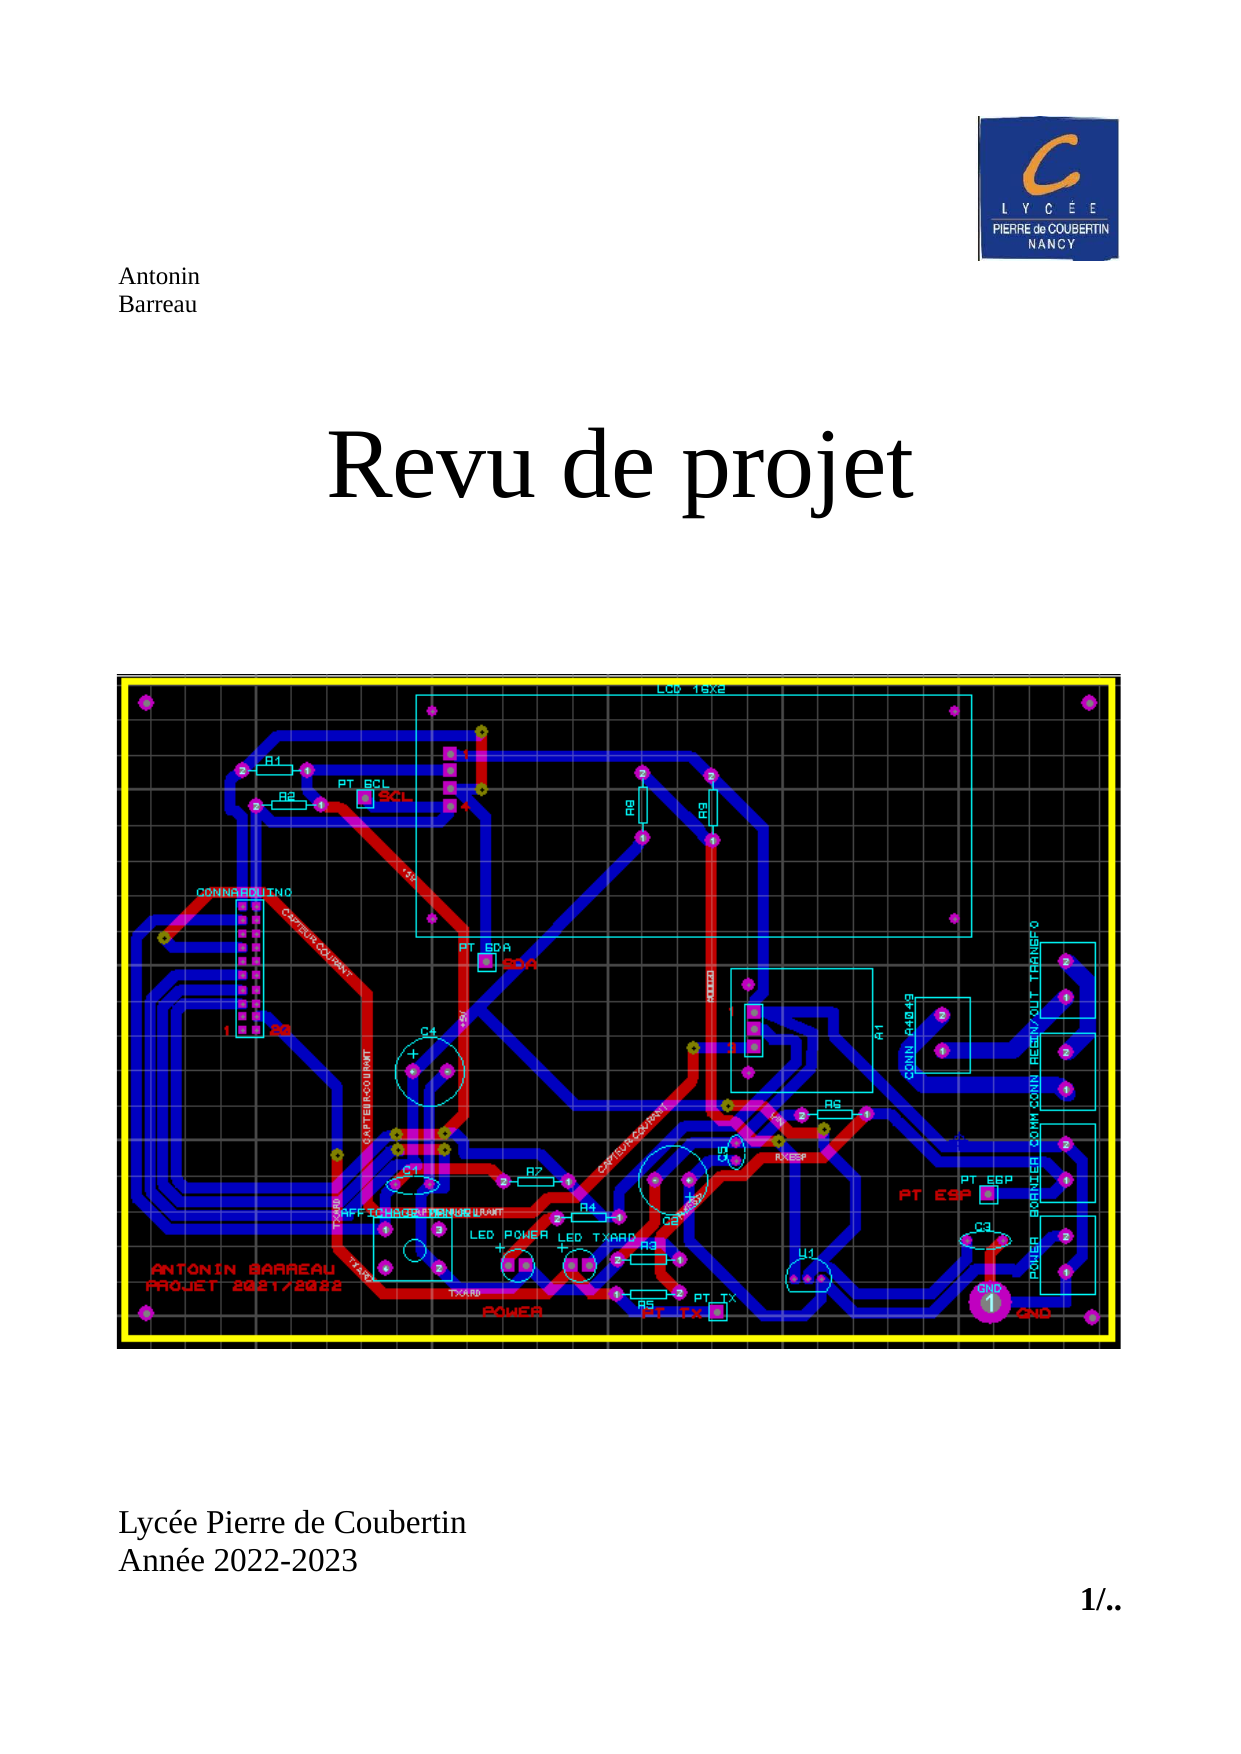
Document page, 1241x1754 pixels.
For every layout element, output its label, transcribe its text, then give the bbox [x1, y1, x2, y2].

text Année 2022-2023 [118, 1541, 1122, 1579]
text Revu de projet [118, 404, 1122, 519]
picture [116, 674, 1121, 1349]
text Antonin [118, 261, 1122, 289]
text Lycée Pierre de Coubertin [118, 1502, 1122, 1541]
picture [975, 116, 1120, 261]
text Barreau [118, 289, 1122, 318]
text 1/.. [118, 1579, 1122, 1617]
